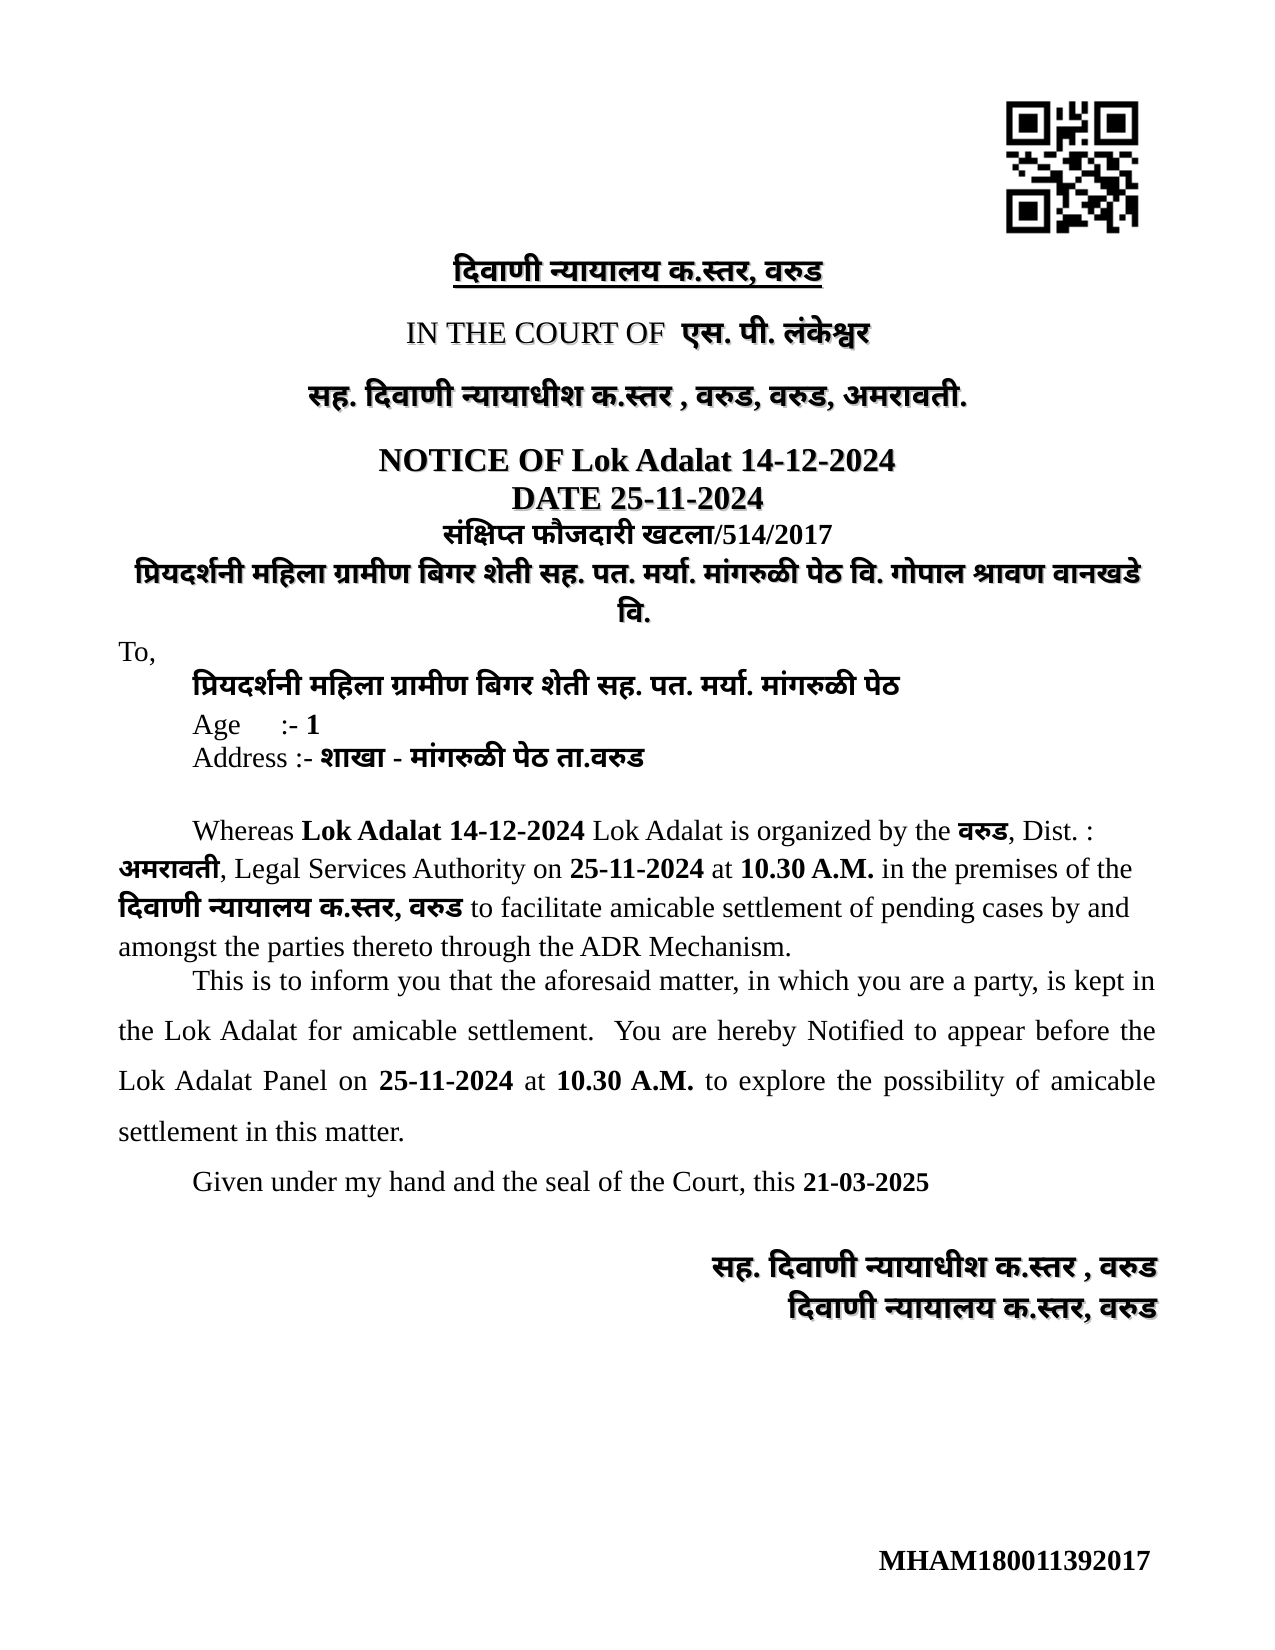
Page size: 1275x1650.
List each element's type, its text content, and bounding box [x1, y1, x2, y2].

text दिवाणी न्यायालय क.स्तर, वरुड [118, 1290, 1157, 1332]
text संक्षिप्त फौजदारी खटला/514/2017 [118, 517, 1157, 556]
text Given under my hand and the seal of the Court, this 21-03-2025 [118, 1164, 1157, 1197]
table_header MHAM180011392017 [864, 1538, 1156, 1582]
text दिवाणी न्यायालय क.स्तर, वरुड [118, 252, 1157, 294]
text This is to inform you that the aforesaid matter, in which you are a party, is kept in the Lok Adalat for amicable settlement. You are hereby Notified to appear before the Lok Adalat Panel on 25-11-2024 at 10.30 A.M. to explore the possibility of amicable settlement in this matter. [118, 963, 1157, 1147]
text Age :- 1 [118, 707, 1157, 741]
picture [994, 89, 1151, 246]
text To, [118, 634, 1157, 668]
text सह. दिवाणी न्यायाधीश क.स्तर , वरुड, वरुड, अमरावती. [118, 377, 1157, 419]
text Whereas Lok Adalat 14-12-2024 Lok Adalat is organized by the वरुड, Dist. : अमरावती, Legal Services Authority on 25-11-2024 at 10.30 A.M. in the premises of the दिवाणी न्यायालय क.स्तर, वरुड to facilitate amicable settlement of pending cases by and amongst the parties thereto through the ADR Mechanism. [118, 813, 1157, 963]
table_cell [864, 85, 1156, 252]
text सह. दिवाणी न्यायाधीश क.स्तर , वरुड [118, 1248, 1157, 1290]
text IN THE COURT OF एस. पी. लंकेश्वर [118, 314, 1157, 356]
text DATE 25-11-2024 [118, 478, 1157, 517]
text प्रियदर्शनी महिला ग्रामीण बिगर शेती सह. पत. मर्या. मांगरुळी पेठ [118, 668, 1157, 707]
text Address :- शाखा - मांगरुळी पेठ ता.वरुड [118, 741, 1157, 780]
text प्रियदर्शनी महिला ग्रामीण बिगर शेती सह. पत. मर्या. मांगरुळी पेठ वि. गोपाल श्रावण वानखडे वि. [118, 556, 1157, 634]
text NOTICE OF Lok Adalat 14-12-2024 [118, 440, 1157, 478]
